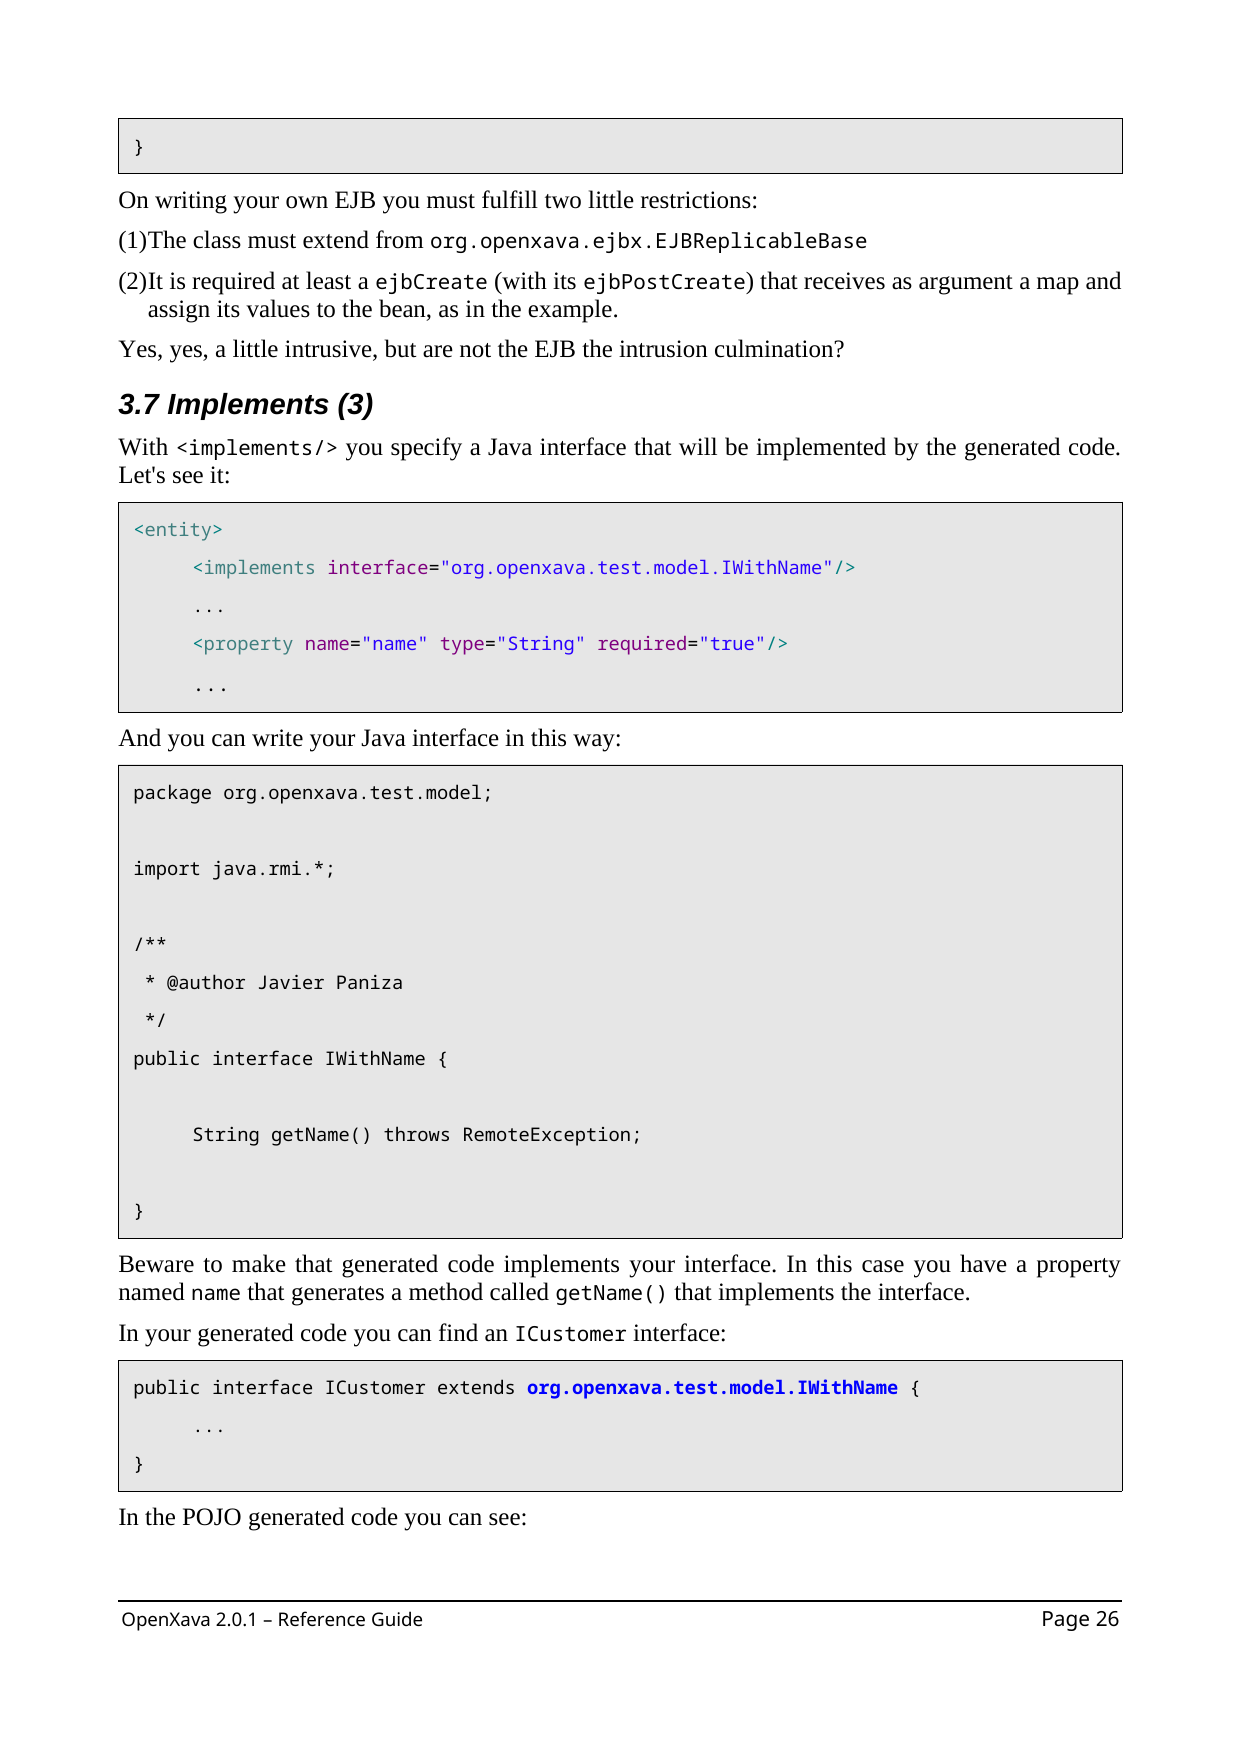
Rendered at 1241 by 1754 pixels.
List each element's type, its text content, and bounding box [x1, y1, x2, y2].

subtitle Implements (3) [118, 388, 1122, 421]
list It is required at least a ejbCreate (with its ejbPostCreate) that receives as argument a map and assign its values to the bean, as in the example. [118, 267, 1122, 323]
text In your generated code you can find an ICustomer interface: [118, 1319, 1122, 1347]
text public interface IWithName { [119, 1031, 1122, 1069]
text String getName() throws RemoteException; [119, 1107, 1122, 1145]
text import java.rmi.*; [119, 841, 1122, 878]
text } [119, 1436, 1122, 1491]
text <implements interface="org.openxava.test.model.IWithName"/> [119, 540, 1122, 578]
text ... [119, 654, 1122, 712]
text And you can write your Java interface in this way: [118, 724, 1122, 752]
text <entity> [119, 503, 1122, 540]
text ... [119, 578, 1122, 616]
text } [119, 1183, 1122, 1238]
text * @author Javier Paniza [119, 954, 1122, 993]
text */ [119, 993, 1122, 1031]
text public interface ICustomer extends org.openxava.test.model.IWithName { [119, 1361, 1122, 1398]
list The class must extend from org.openxava.ejbx.EJBReplicableBase [118, 226, 1122, 254]
text } [119, 119, 1122, 173]
text <property name="name" type="String" required="true"/> [119, 616, 1122, 654]
text /** [119, 917, 1122, 954]
text Yes, yes, a little intrusive, but are not the EJB the intrusion culmination? [118, 335, 1122, 363]
text On writing your own EJB you must fulfill two little restrictions: [118, 186, 1122, 214]
text In the POJO generated code you can see: [118, 1503, 1122, 1531]
text ... [119, 1398, 1122, 1436]
text With <implements/> you specify a Java interface that will be implemented by the generated code. Let's see it: [118, 433, 1122, 489]
text Beware to make that generated code implements your interface. In this case you have a property named name that generates a method called getName() that implements the interface. [118, 1251, 1122, 1306]
text package org.openxava.test.model; [119, 766, 1122, 802]
